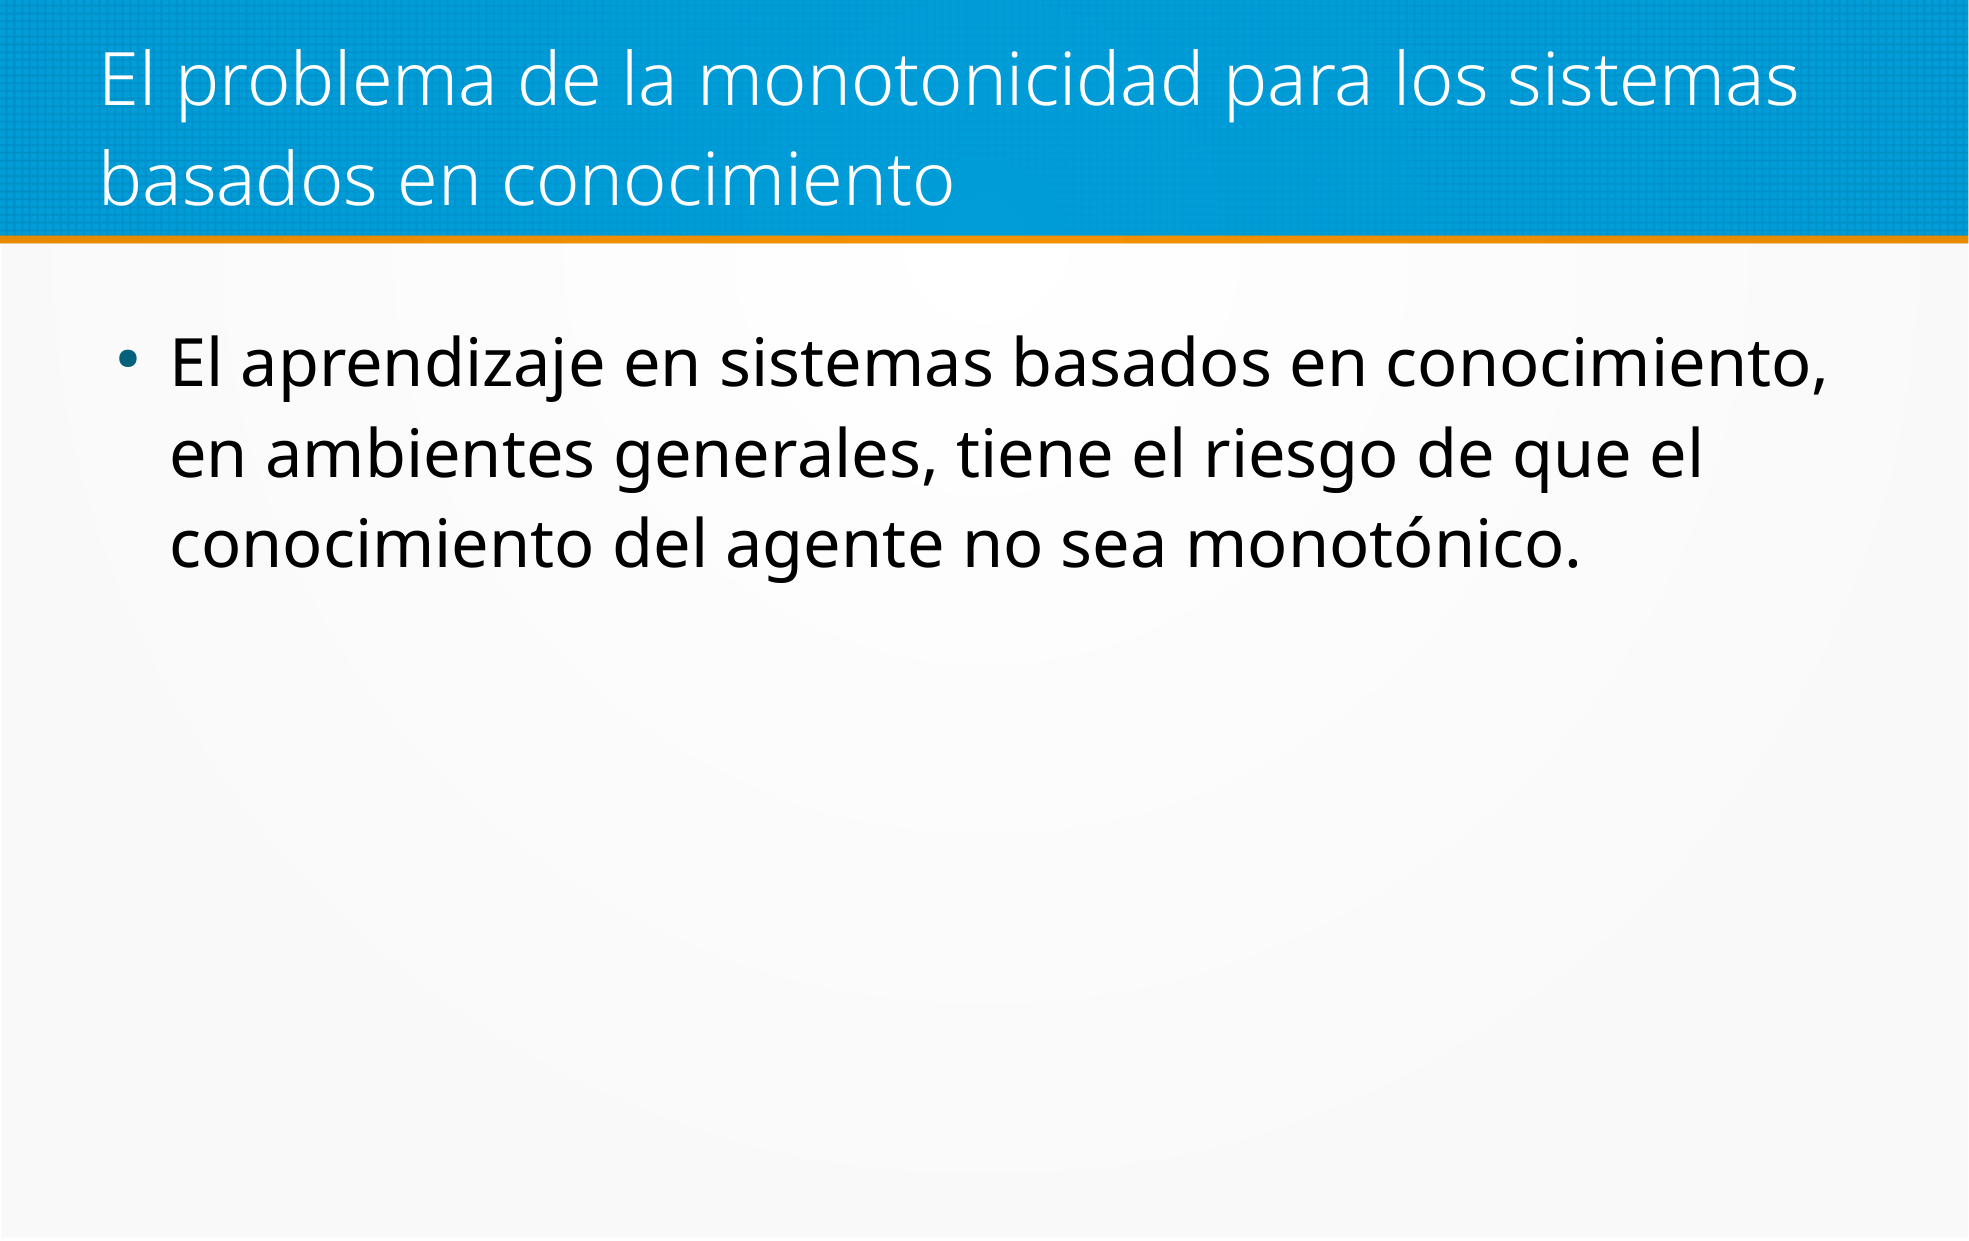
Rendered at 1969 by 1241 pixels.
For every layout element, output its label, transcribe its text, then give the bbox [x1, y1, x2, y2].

list El aprendizaje en sistemas basados en conocimiento, en ambientes generales, tiene el riesgo de que el conocimiento del agente no sea monotónico. [98, 315, 1861, 1081]
title El problema de la monotonicidad para los sistemas basados en conocimiento [98, 19, 1870, 227]
picture [0, 236, 1969, 1241]
